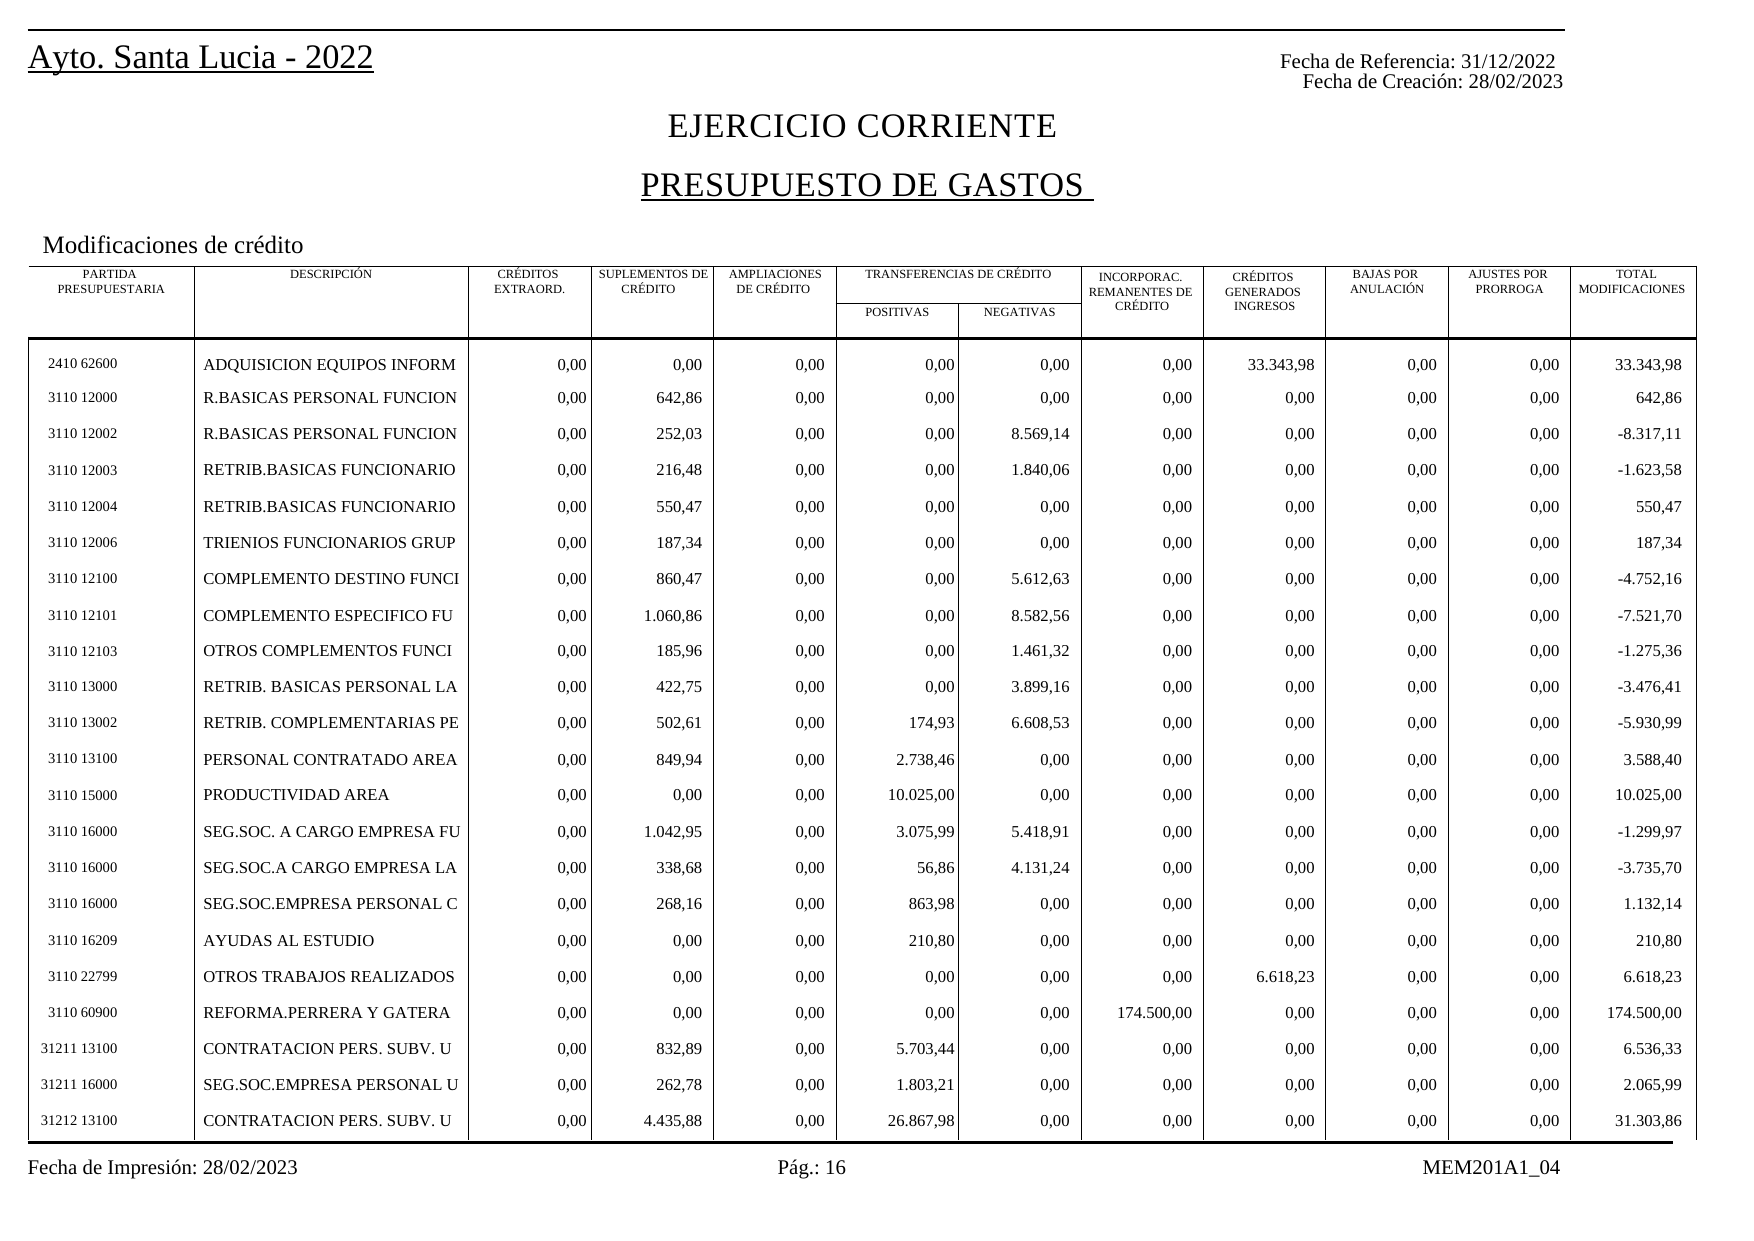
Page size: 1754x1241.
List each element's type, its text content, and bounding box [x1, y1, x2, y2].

table_cell 0,00 [469, 379, 591, 415]
table_cell 0,00 [1326, 668, 1448, 704]
table_cell 0,00 [714, 704, 836, 741]
table_cell 0,00 [1326, 379, 1448, 415]
table_cell 0,00 [959, 488, 1081, 523]
table_cell 0,00 [469, 813, 591, 849]
table_cell 0,00 [837, 632, 958, 668]
table_cell 0,00 [1082, 340, 1203, 379]
table_header BAJAS POR ANULACIÓN [1326, 267, 1448, 337]
table_cell 550,47 [1571, 488, 1696, 523]
table_cell 3110 16000 [29, 885, 194, 921]
table_cell 0,00 [959, 885, 1081, 921]
table_cell 0,00 [469, 1066, 591, 1102]
table_cell 0,00 [469, 1102, 591, 1140]
table_cell 0,00 [1204, 560, 1325, 596]
table_cell 0,00 [714, 596, 836, 632]
table_cell 216,48 [592, 451, 713, 487]
table_cell 0,00 [714, 921, 836, 957]
table_cell AYUDAS AL ESTUDIO [195, 921, 468, 957]
table_cell 849,94 [592, 741, 713, 777]
table_cell 0,00 [1326, 741, 1448, 777]
table_cell -1.623,58 [1571, 451, 1696, 487]
table_cell 0,00 [714, 849, 836, 885]
table_header CRÉDITOS GENERADOS INGRESOS [1204, 267, 1325, 337]
table_header SUPLEMENTOS DE CRÉDITO [592, 267, 713, 337]
table_cell 0,00 [714, 741, 836, 777]
text EJERCICIO CORRIENTE [27, 108, 1697, 144]
table_cell 31211 16000 [29, 1066, 194, 1102]
table_cell 0,00 [1082, 415, 1203, 451]
table_cell 268,16 [592, 885, 713, 921]
table_cell -4.752,16 [1571, 560, 1696, 596]
table_cell 0,00 [1204, 849, 1325, 885]
table_cell 0,00 [1449, 668, 1570, 704]
table_cell 5.703,44 [837, 1030, 958, 1066]
table_cell 174,93 [837, 704, 958, 741]
table_cell 3110 60900 [29, 994, 194, 1029]
table_cell REFORMA.PERRERA Y GATERA [195, 994, 468, 1029]
table_cell 3110 13000 [29, 668, 194, 704]
table_cell 3.588,40 [1571, 741, 1696, 777]
table_cell 0,00 [714, 813, 836, 849]
table_cell 0,00 [1082, 958, 1203, 993]
table_cell 31.303,86 [1571, 1102, 1696, 1140]
table_cell 6.608,53 [959, 704, 1081, 741]
table_cell 860,47 [592, 560, 713, 596]
table_cell 0,00 [1326, 524, 1448, 559]
table_cell 0,00 [714, 451, 836, 487]
table_cell 5.612,63 [959, 560, 1081, 596]
table_cell 3110 12000 [29, 379, 194, 415]
table_cell 56,86 [837, 849, 958, 885]
table_cell 550,47 [592, 488, 713, 523]
table_cell 0,00 [1449, 849, 1570, 885]
table_cell 0,00 [1204, 415, 1325, 451]
table_cell 0,00 [1326, 994, 1448, 1029]
table_cell 0,00 [1326, 632, 1448, 668]
table_cell 3110 12103 [29, 632, 194, 668]
text Modificaciones de crédito [42, 232, 1697, 258]
table_cell 3.899,16 [959, 668, 1081, 704]
table_header AMPLIACIONES DE CRÉDITO [714, 267, 836, 337]
table_cell 0,00 [714, 1030, 836, 1066]
table_cell 1.042,95 [592, 813, 713, 849]
text Fecha de Impresión: 28/02/2023 Pág.: 16 MEM201A1_04 [27, 1156, 1697, 1179]
table_cell -1.299,97 [1571, 813, 1696, 849]
table_cell 0,00 [959, 1066, 1081, 1102]
table_cell 0,00 [592, 958, 713, 993]
table_cell 0,00 [1082, 885, 1203, 921]
table_cell SEG.SOC.A CARGO EMPRESA LA [195, 849, 468, 885]
table_cell 0,00 [1082, 451, 1203, 487]
table_cell 0,00 [1449, 777, 1570, 812]
table_cell 0,00 [1204, 885, 1325, 921]
table_cell 0,00 [959, 921, 1081, 957]
table_cell 642,86 [592, 379, 713, 415]
table_cell 1.060,86 [592, 596, 713, 632]
table_cell 0,00 [469, 632, 591, 668]
table_cell OTROS COMPLEMENTOS FUNCI [195, 632, 468, 668]
table_cell 1.461,32 [959, 632, 1081, 668]
table_cell PRODUCTIVIDAD AREA [195, 777, 468, 812]
table_cell 0,00 [1204, 596, 1325, 632]
table_cell 0,00 [837, 415, 958, 451]
table_cell 0,00 [837, 488, 958, 523]
table_cell 0,00 [837, 668, 958, 704]
table_cell 0,00 [1326, 777, 1448, 812]
table_cell 2410 62600 [29, 340, 194, 379]
table_cell -3.735,70 [1571, 849, 1696, 885]
table_cell 26.867,98 [837, 1102, 958, 1140]
table_cell 0,00 [1204, 741, 1325, 777]
table_cell 0,00 [1449, 885, 1570, 921]
table_cell 187,34 [1571, 524, 1696, 559]
table_cell 0,00 [837, 560, 958, 596]
table_cell 0,00 [1082, 488, 1203, 523]
table_cell 0,00 [1204, 921, 1325, 957]
table_cell 0,00 [714, 488, 836, 523]
table_cell CONTRATACION PERS. SUBV. U [195, 1102, 468, 1140]
table_cell 0,00 [1082, 1102, 1203, 1140]
table_cell 0,00 [469, 704, 591, 741]
table_cell 3110 15000 [29, 777, 194, 812]
table_header AJUSTES POR PRORROGA [1449, 267, 1570, 337]
table_cell 0,00 [1326, 813, 1448, 849]
table_cell 0,00 [1204, 524, 1325, 559]
table_cell 31212 13100 [29, 1102, 194, 1140]
table_cell 0,00 [714, 560, 836, 596]
table_cell 210,80 [837, 921, 958, 957]
table_cell 0,00 [1449, 921, 1570, 957]
table_cell 0,00 [837, 524, 958, 559]
table_cell 0,00 [837, 958, 958, 993]
table_cell 0,00 [1082, 560, 1203, 596]
table_cell 0,00 [959, 741, 1081, 777]
table_cell 0,00 [837, 340, 958, 379]
table_cell 252,03 [592, 415, 713, 451]
table_cell 2.738,46 [837, 741, 958, 777]
table_cell 4.131,24 [959, 849, 1081, 885]
table_cell 0,00 [1326, 1102, 1448, 1140]
table_cell 0,00 [959, 524, 1081, 559]
table_cell RETRIB. COMPLEMENTARIAS PE [195, 704, 468, 741]
table_cell SEG.SOC.EMPRESA PERSONAL C [195, 885, 468, 921]
table_cell 0,00 [837, 596, 958, 632]
table_cell 0,00 [1449, 741, 1570, 777]
table_cell 0,00 [1449, 415, 1570, 451]
table_cell 642,86 [1571, 379, 1696, 415]
text PRESUPUESTO DE GASTOS [27, 167, 1697, 204]
table_cell 3.075,99 [837, 813, 958, 849]
table_cell 0,00 [1082, 1030, 1203, 1066]
table_cell 0,00 [959, 1102, 1081, 1140]
table_cell 0,00 [1204, 632, 1325, 668]
table_cell 0,00 [1449, 524, 1570, 559]
table_cell 0,00 [469, 560, 591, 596]
table_cell 10.025,00 [1571, 777, 1696, 812]
table_cell CONTRATACION PERS. SUBV. U [195, 1030, 468, 1066]
table_cell SEG.SOC. A CARGO EMPRESA FU [195, 813, 468, 849]
table_cell 0,00 [1326, 596, 1448, 632]
table_cell 0,00 [592, 994, 713, 1029]
table_cell 0,00 [1082, 813, 1203, 849]
table_cell 0,00 [1326, 560, 1448, 596]
table_cell 0,00 [1326, 921, 1448, 957]
table_cell 0,00 [1204, 813, 1325, 849]
table_cell 174.500,00 [1571, 994, 1696, 1029]
table_cell 0,00 [1082, 524, 1203, 559]
table_cell 0,00 [1204, 1066, 1325, 1102]
table_cell 0,00 [1449, 994, 1570, 1029]
table_cell 0,00 [1449, 813, 1570, 849]
table_cell 174.500,00 [1082, 994, 1203, 1029]
table_cell 0,00 [469, 885, 591, 921]
table_cell 3110 16209 [29, 921, 194, 957]
table_cell 0,00 [714, 415, 836, 451]
table_cell 0,00 [469, 777, 591, 812]
table_cell RETRIB.BASICAS FUNCIONARIO [195, 451, 468, 487]
table_cell 0,00 [1326, 451, 1448, 487]
table_cell 0,00 [469, 958, 591, 993]
table_header PARTIDA PRESUPUESTARIA [29, 267, 194, 337]
table_cell 0,00 [1082, 704, 1203, 741]
table_cell 832,89 [592, 1030, 713, 1066]
table_cell 2.065,99 [1571, 1066, 1696, 1102]
table_cell COMPLEMENTO ESPECIFICO FU [195, 596, 468, 632]
table_header DESCRIPCIÓN [195, 267, 468, 337]
table_cell ADQUISICION EQUIPOS INFORM [195, 340, 468, 379]
table_cell -3.476,41 [1571, 668, 1696, 704]
table_cell 0,00 [1449, 1102, 1570, 1140]
text Ayto. Santa Lucia - 2022 Fecha de Referencia: 31/12/2022 [27, 40, 1697, 76]
table_cell 0,00 [1449, 704, 1570, 741]
table_cell 0,00 [1082, 668, 1203, 704]
table_cell 3110 12100 [29, 560, 194, 596]
table_cell 0,00 [469, 488, 591, 523]
table_cell 0,00 [1204, 994, 1325, 1029]
table_cell 0,00 [1326, 340, 1448, 379]
table_cell 3110 22799 [29, 958, 194, 993]
table_cell OTROS TRABAJOS REALIZADOS [195, 958, 468, 993]
table_cell RETRIB.BASICAS FUNCIONARIO [195, 488, 468, 523]
table_cell 0,00 [1204, 488, 1325, 523]
table_cell 0,00 [959, 777, 1081, 812]
table_cell 0,00 [1082, 1066, 1203, 1102]
table_cell 338,68 [592, 849, 713, 885]
table_header CRÉDITOS EXTRAORD. [469, 267, 591, 337]
table_cell 0,00 [714, 668, 836, 704]
table_cell 0,00 [714, 379, 836, 415]
table_cell 0,00 [1204, 1102, 1325, 1140]
table_cell 8.569,14 [959, 415, 1081, 451]
table_cell 0,00 [1449, 596, 1570, 632]
table_cell 0,00 [1449, 488, 1570, 523]
table_cell 0,00 [469, 415, 591, 451]
table_cell 0,00 [1449, 379, 1570, 415]
table_cell 0,00 [1326, 415, 1448, 451]
table_cell 0,00 [469, 921, 591, 957]
table_cell 0,00 [1326, 704, 1448, 741]
table_cell 0,00 [1082, 596, 1203, 632]
table_cell 33.343,98 [1571, 340, 1696, 379]
table_cell 0,00 [714, 777, 836, 812]
table_cell 262,78 [592, 1066, 713, 1102]
table_cell 0,00 [959, 379, 1081, 415]
table_cell 6.618,23 [1571, 958, 1696, 993]
table_cell 422,75 [592, 668, 713, 704]
table_cell 0,00 [1204, 777, 1325, 812]
table_cell 0,00 [1326, 849, 1448, 885]
table_cell R.BASICAS PERSONAL FUNCION [195, 415, 468, 451]
table_cell 0,00 [714, 958, 836, 993]
table_cell 3110 16000 [29, 813, 194, 849]
table_cell R.BASICAS PERSONAL FUNCION [195, 379, 468, 415]
table_cell 187,34 [592, 524, 713, 559]
table_cell 0,00 [714, 994, 836, 1029]
table_cell 0,00 [714, 632, 836, 668]
table_cell 1.803,21 [837, 1066, 958, 1102]
table_cell 3110 12002 [29, 415, 194, 451]
table_cell 0,00 [1204, 668, 1325, 704]
table_cell -7.521,70 [1571, 596, 1696, 632]
table_cell 0,00 [592, 777, 713, 812]
table_cell 0,00 [469, 668, 591, 704]
table_header TOTAL MODIFICACIONES [1571, 267, 1696, 337]
table_cell 0,00 [469, 340, 591, 379]
table_cell 0,00 [1449, 632, 1570, 668]
table_cell 6.536,33 [1571, 1030, 1696, 1066]
table_cell 0,00 [1326, 885, 1448, 921]
table_cell 0,00 [1082, 777, 1203, 812]
table_cell 0,00 [959, 994, 1081, 1029]
table_cell 0,00 [837, 451, 958, 487]
table_cell 1.840,06 [959, 451, 1081, 487]
table_cell 0,00 [714, 1066, 836, 1102]
table_cell 0,00 [1449, 958, 1570, 993]
table_cell 0,00 [1449, 1066, 1570, 1102]
table_cell 0,00 [837, 379, 958, 415]
table_cell 0,00 [1204, 379, 1325, 415]
table_cell 0,00 [469, 741, 591, 777]
table_cell 3110 13100 [29, 741, 194, 777]
table_cell COMPLEMENTO DESTINO FUNCI [195, 560, 468, 596]
text Fecha de Creación: 28/02/2023 [1302, 76, 1697, 91]
table_cell 0,00 [1449, 340, 1570, 379]
table_cell 0,00 [469, 524, 591, 559]
table_cell PERSONAL CONTRATADO AREA [195, 741, 468, 777]
table_cell RETRIB. BASICAS PERSONAL LA [195, 668, 468, 704]
table_cell 5.418,91 [959, 813, 1081, 849]
table_cell 0,00 [1326, 1066, 1448, 1102]
table_cell 3110 12003 [29, 451, 194, 487]
table_header TRANSFERENCIAS DE CRÉDITO [837, 267, 1081, 303]
table_cell 0,00 [469, 994, 591, 1029]
table_cell 0,00 [714, 524, 836, 559]
table_cell 8.582,56 [959, 596, 1081, 632]
table_cell 0,00 [959, 340, 1081, 379]
table_cell 3110 13002 [29, 704, 194, 741]
table_cell POSITIVAS [837, 304, 958, 337]
table_cell 3110 16000 [29, 849, 194, 885]
table_cell 0,00 [837, 994, 958, 1029]
table_cell 0,00 [714, 340, 836, 379]
table_cell 0,00 [1449, 560, 1570, 596]
table_cell 0,00 [959, 1030, 1081, 1066]
table_cell 3110 12004 [29, 488, 194, 523]
table_cell 0,00 [469, 596, 591, 632]
table_cell 0,00 [1082, 849, 1203, 885]
table_cell TRIENIOS FUNCIONARIOS GRUP [195, 524, 468, 559]
table_cell 6.618,23 [1204, 958, 1325, 993]
table_cell 0,00 [592, 921, 713, 957]
table_cell 502,61 [592, 704, 713, 741]
table_cell 0,00 [592, 340, 713, 379]
table_cell 3110 12101 [29, 596, 194, 632]
table_cell 0,00 [1204, 451, 1325, 487]
table_cell 0,00 [1326, 958, 1448, 993]
table_cell -1.275,36 [1571, 632, 1696, 668]
table_cell 1.132,14 [1571, 885, 1696, 921]
table_cell 0,00 [469, 451, 591, 487]
table_cell -5.930,99 [1571, 704, 1696, 741]
table_cell 4.435,88 [592, 1102, 713, 1140]
table_cell 0,00 [1082, 379, 1203, 415]
table_cell 0,00 [1449, 451, 1570, 487]
table_cell 0,00 [714, 885, 836, 921]
table_cell 0,00 [714, 1102, 836, 1140]
table_cell 863,98 [837, 885, 958, 921]
table_cell SEG.SOC.EMPRESA PERSONAL U [195, 1066, 468, 1102]
table_cell 0,00 [1326, 488, 1448, 523]
table_cell 31211 13100 [29, 1030, 194, 1066]
table_cell 0,00 [959, 958, 1081, 993]
table_cell 0,00 [1204, 704, 1325, 741]
table_cell 3110 12006 [29, 524, 194, 559]
table_cell 0,00 [1449, 1030, 1570, 1066]
table_cell 185,96 [592, 632, 713, 668]
table_cell 0,00 [1082, 632, 1203, 668]
table_cell 10.025,00 [837, 777, 958, 812]
table_cell 210,80 [1571, 921, 1696, 957]
table_header INCORPORAC. REMANENTES DE CRÉDITO [1082, 267, 1203, 337]
table_cell -8.317,11 [1571, 415, 1696, 451]
table_cell 33.343,98 [1204, 340, 1325, 379]
table_cell 0,00 [1326, 1030, 1448, 1066]
table_cell 0,00 [469, 1030, 591, 1066]
table_cell 0,00 [1082, 921, 1203, 957]
table_cell NEGATIVAS [959, 304, 1081, 337]
table_cell 0,00 [1082, 741, 1203, 777]
table_cell 0,00 [1204, 1030, 1325, 1066]
table_cell 0,00 [469, 849, 591, 885]
